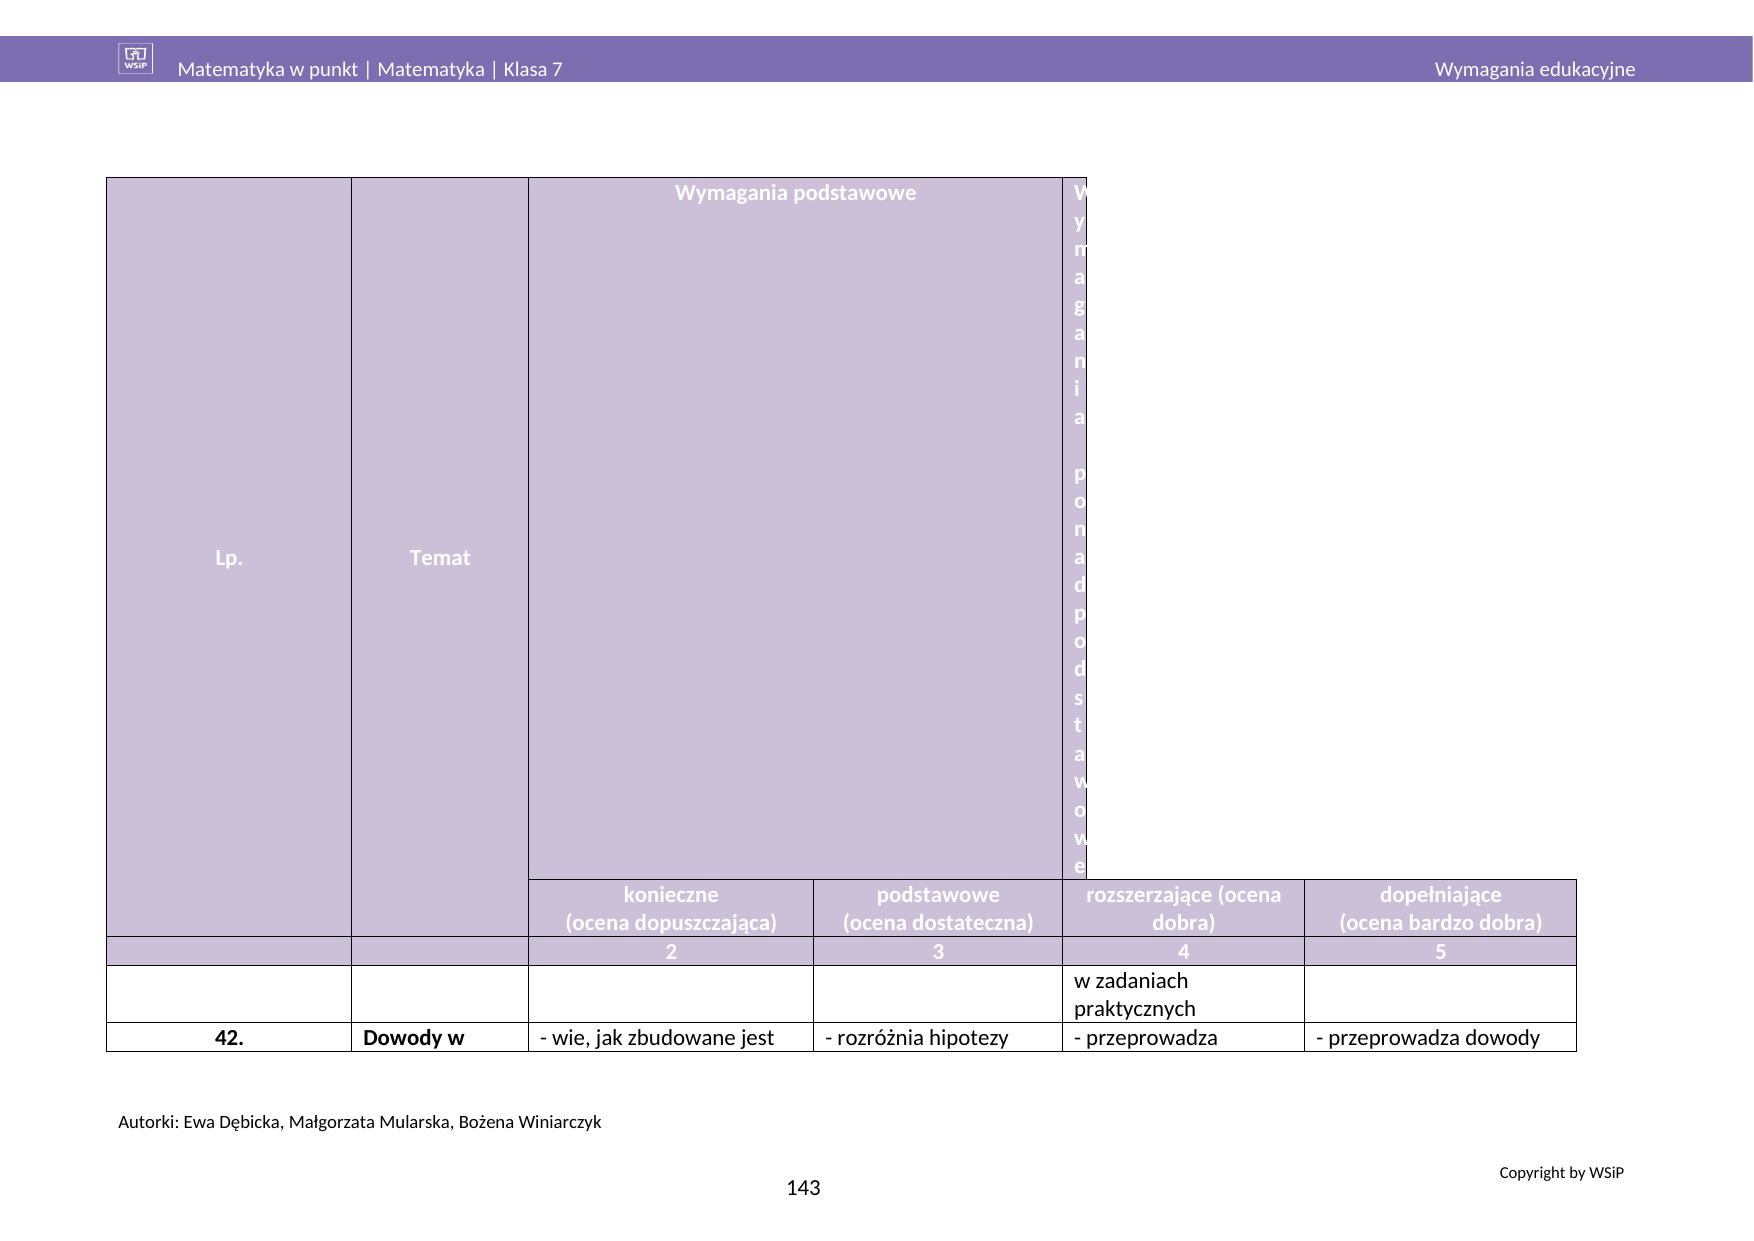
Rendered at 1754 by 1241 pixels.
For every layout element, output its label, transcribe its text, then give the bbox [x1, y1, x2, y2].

table_cell 2 [529, 937, 813, 965]
table_cell 4 [1063, 937, 1304, 965]
table_cell [529, 966, 813, 1022]
table_cell konieczne (ocena dopuszczająca) [529, 880, 813, 936]
table_cell - przeprowadza dowody [1305, 1023, 1576, 1051]
table_cell [352, 937, 528, 965]
table_cell podstawowe (ocena dostateczna) [814, 880, 1062, 936]
picture [0, 36, 1753, 82]
table_header Wymagania podstawowe [529, 178, 1062, 879]
table_cell - rozróżnia hipotezy [814, 1023, 1062, 1051]
table_cell - wie, jak zbudowane jest [529, 1023, 813, 1051]
table_cell [1305, 966, 1576, 1022]
table_cell 42. [107, 1023, 351, 1051]
table_cell dopełniające (ocena bardzo dobra) [1305, 880, 1576, 936]
table_header Temat [352, 178, 528, 936]
table_cell [814, 966, 1062, 1022]
table_cell [352, 966, 528, 1022]
table_header Lp. [107, 178, 351, 936]
table_cell 5 [1305, 937, 1576, 965]
table_cell - przeprowadza [1063, 1023, 1304, 1051]
table_header Wymagania ponadpodstawowe [1063, 178, 1086, 879]
table_cell [107, 966, 351, 1022]
table_cell [107, 937, 351, 965]
table_cell Dowody w [352, 1023, 528, 1051]
table_cell 3 [814, 937, 1062, 965]
table_cell rozszerzające (ocena dobra) [1063, 880, 1304, 936]
table_cell w zadaniach praktycznych [1063, 966, 1304, 1022]
